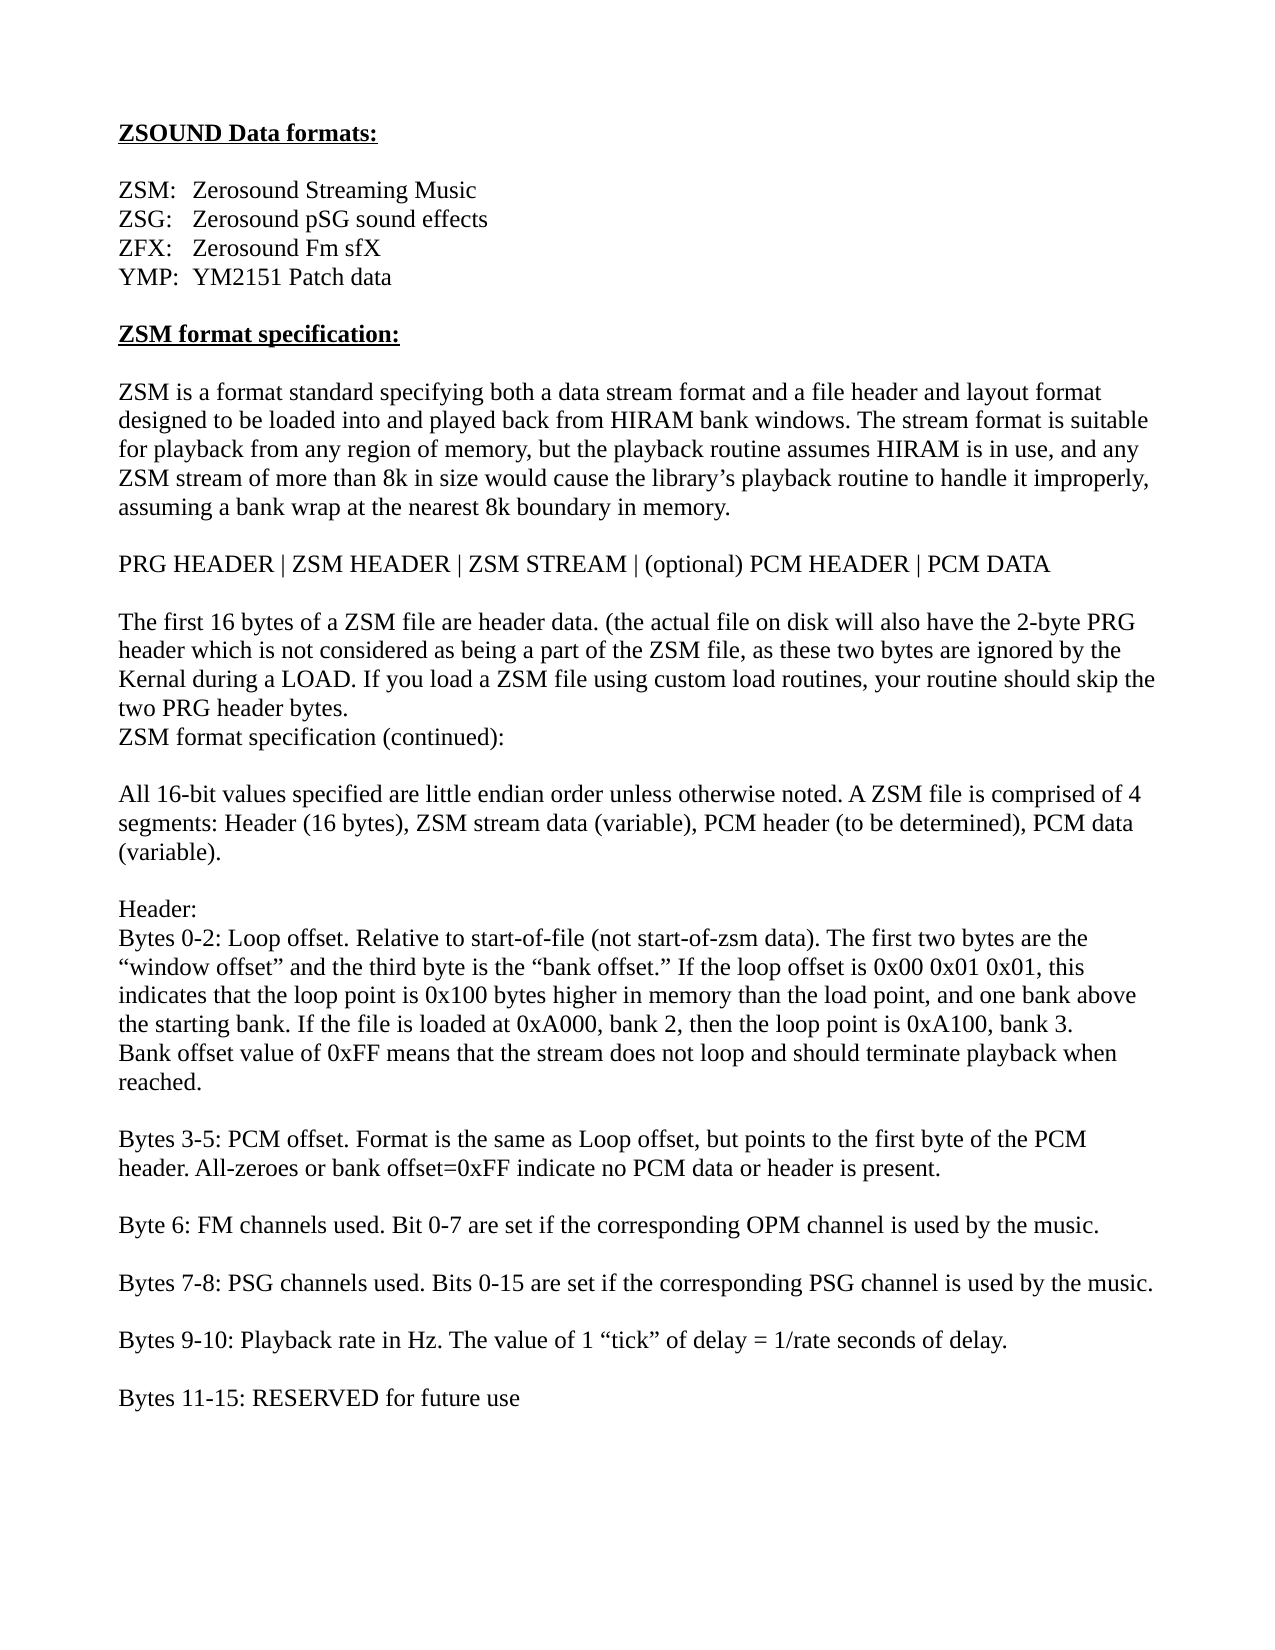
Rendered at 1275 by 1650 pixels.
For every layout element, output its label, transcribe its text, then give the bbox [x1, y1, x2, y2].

text Bank offset value of 0xFF means that the stream does not loop and should terminate playback when reached. [118, 1038, 1157, 1096]
text ZSM format specification: [118, 319, 1157, 348]
text ZSOUND Data formats: [118, 118, 1157, 147]
text ZSM format specification (continued): [118, 722, 1157, 751]
text Bytes 9-10: Playback rate in Hz. The value of 1 “tick” of delay = 1/rate seconds of delay. [118, 1326, 1157, 1354]
text The first 16 bytes of a ZSM file are header data. (the actual file on disk will also have the 2-byte PRG header which is not considered as being a part of the ZSM file, as these two bytes are ignored by the Kernal during a LOAD. If you load a ZSM file using custom load routines, your routine should skip the two PRG header bytes. [118, 607, 1157, 722]
text Byte 6: FM channels used. Bit 0-7 are set if the corresponding OPM channel is used by the music. [118, 1211, 1157, 1239]
text PRG HEADER | ZSM HEADER | ZSM STREAM | (optional) PCM HEADER | PCM DATA [118, 549, 1157, 578]
text Bytes 7-8: PSG channels used. Bits 0-15 are set if the corresponding PSG channel is used by the music. [118, 1268, 1157, 1297]
text Bytes 3-5: PCM offset. Format is the same as Loop offset, but points to the first byte of the PCM header. All-zeroes or bank offset=0xFF indicate no PCM data or header is present. [118, 1124, 1157, 1182]
text ZSM: Zerosound Streaming Music [118, 176, 1157, 204]
text Bytes 11-15: RESERVED for future use [118, 1383, 1157, 1412]
text All 16-bit values specified are little endian order unless otherwise noted. A ZSM file is comprised of 4 segments: Header (16 bytes), ZSM stream data (variable), PCM header (to be determined), PCM data (variable). [118, 779, 1157, 866]
text YMP: YM2151 Patch data [118, 262, 1157, 291]
text ZSG: Zerosound pSG sound effects [118, 204, 1157, 233]
text ZFX: Zerosound Fm sfX [118, 233, 1157, 262]
text ZSM is a format standard specifying both a data stream format and a file header and layout format designed to be loaded into and played back from HIRAM bank windows. The stream format is suitable for playback from any region of memory, but the playback routine assumes HIRAM is in use, and any ZSM stream of more than 8k in size would cause the library’s playback routine to handle it improperly, assuming a bank wrap at the nearest 8k boundary in memory. [118, 377, 1157, 521]
text Header: [118, 894, 1157, 923]
text Bytes 0-2: Loop offset. Relative to start-of-file (not start-of-zsm data). The first two bytes are the “window offset” and the third byte is the “bank offset.” If the loop offset is 0x00 0x01 0x01, this indicates that the loop point is 0x100 bytes higher in memory than the load point, and one bank above the starting bank. If the file is loaded at 0xA000, bank 2, then the loop point is 0xA100, bank 3. [118, 923, 1157, 1038]
